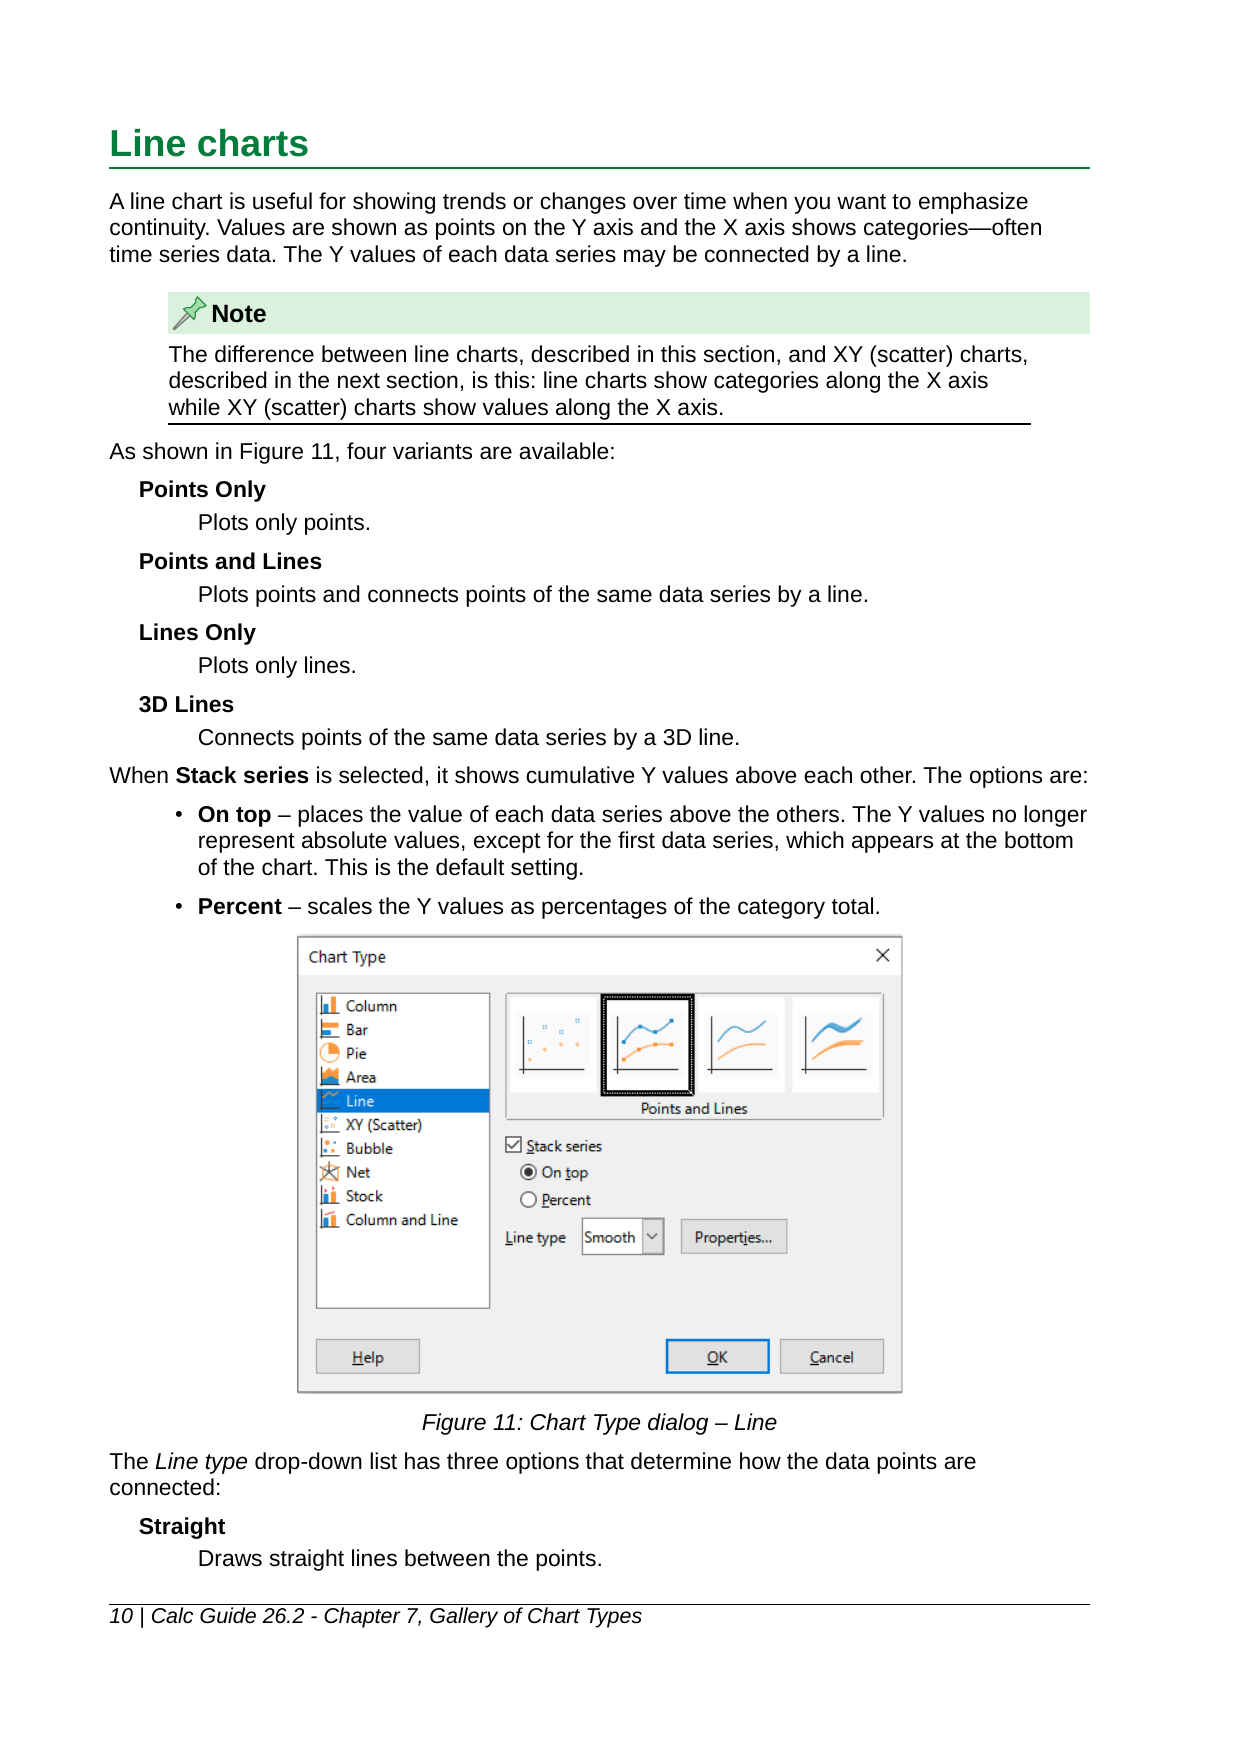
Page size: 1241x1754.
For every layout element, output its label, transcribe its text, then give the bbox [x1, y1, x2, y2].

text Draws straight lines between the points. [198, 1545, 1090, 1572]
text The difference between line charts, described in this section, and XY (scatter) charts, described in the next section, is this: line charts show categories along the X axis while XY (scatter) charts show values along the X axis. [168, 341, 1031, 423]
text Connects points of the same data series by a 3D line. [198, 723, 1090, 750]
text Points and Lines [139, 548, 1090, 574]
subtitle Note [210, 292, 1090, 334]
list Percent – scales the Y values as percentages of the category total. [183, 893, 1090, 919]
list On top – places the value of each data series above the others. The Y values no longer represent absolute values, except for the first data series, which appears at the bottom of the chart. This is the default setting. [183, 801, 1090, 880]
subtitle Line charts [109, 121, 1090, 167]
list The Line type drop-down list has three options that determine how the data points are connected: [109, 1448, 1090, 1500]
text Plots only points. [198, 509, 1090, 535]
list When Stack series is selected, it shows cumulative Y values above each other. The options are: [109, 762, 1090, 789]
text Figure 11: Chart Type dialog – Line [294, 1409, 905, 1435]
picture [296, 934, 903, 1394]
list As shown in Figure 11, four variants are available: [109, 438, 1090, 464]
text 3D Lines [139, 691, 1090, 717]
text Points Only [139, 476, 1090, 503]
text Plots only lines. [198, 652, 1090, 678]
text Lines Only [139, 619, 1090, 646]
text A line chart is useful for showing trends or changes over time when you want to emphasize continuity. Values are shown as points on the Y axis and the X axis shows categories—often time series data. The Y values of each data series may be connected by a line. [109, 188, 1090, 267]
text Plots points and connects points of the same data series by a line. [198, 581, 1090, 607]
text Straight [139, 1513, 1090, 1539]
